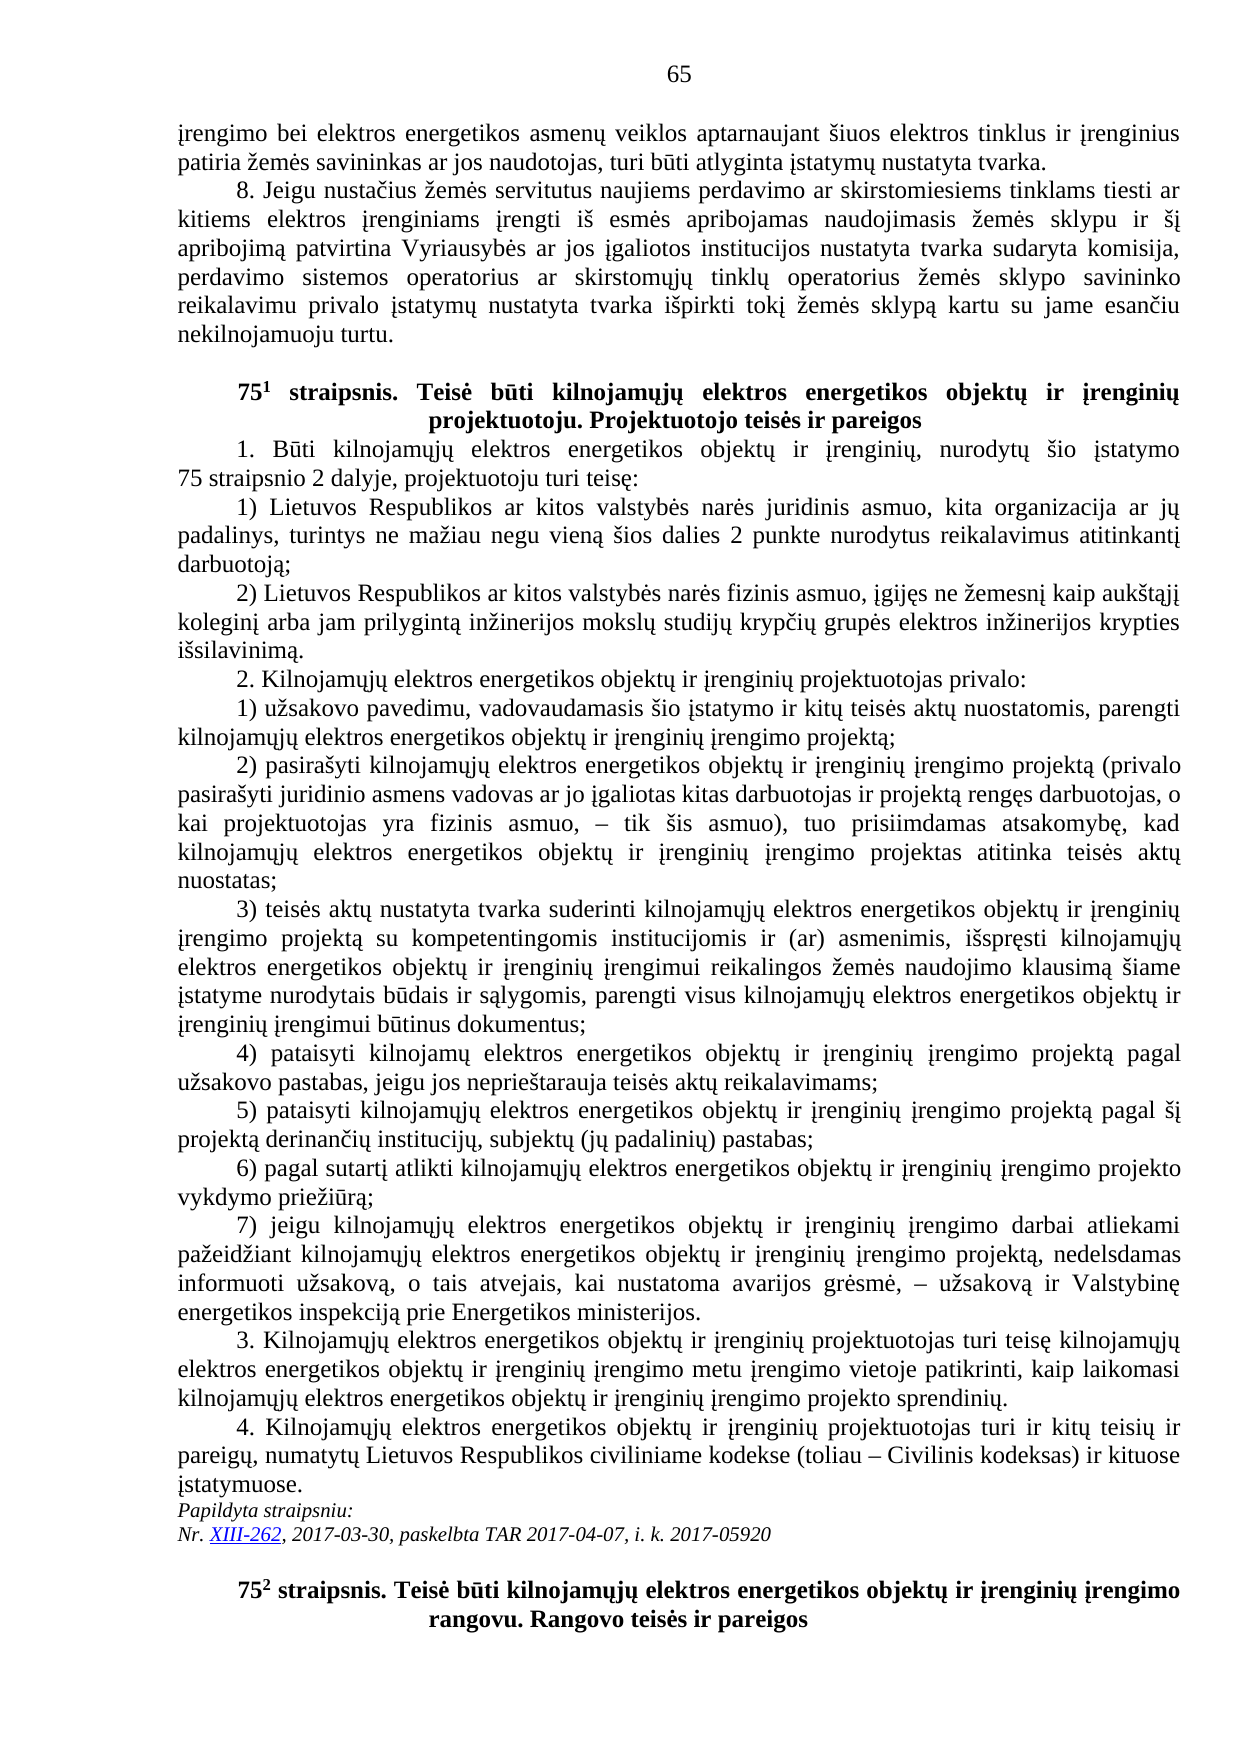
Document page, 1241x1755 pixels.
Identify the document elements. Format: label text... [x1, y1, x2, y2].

text Nr. XIII-262, 2017-03-30, paskelbta TAR 2017-04-07, i. k. 2017-05920 [177, 1522, 1181, 1546]
text 752 straipsnis. Teisė būti kilnojamųjų elektros energetikos objektų ir įrenginių įrengimo rangovu. Rangovo teisės ir pareigos [237, 1575, 1181, 1632]
text 2. Kilnojamųjų elektros energetikos objektų ir įrenginių projektuotojas privalo: [177, 664, 1181, 693]
text 1) užsakovo pavedimu, vadovaudamasis šio įstatymo ir kitų teisės aktų nuostatomis, parengti kilnojamųjų elektros energetikos objektų ir įrenginių įrengimo projektą; [177, 693, 1181, 751]
text 4) pataisyti kilnojamų elektros energetikos objektų ir įrenginių įrengimo projektą pagal užsakovo pastabas, jeigu jos neprieštarauja teisės aktų reikalavimams; [177, 1038, 1181, 1096]
text 4. Kilnojamųjų elektros energetikos objektų ir įrenginių projektuotojas turi ir kitų teisių ir pareigų, numatytų Lietuvos Respublikos civiliniame kodekse (toliau – Civilinis kodeksas) ir kituose įstatymuose. [177, 1412, 1181, 1498]
text 2) pasirašyti kilnojamųjų elektros energetikos objektų ir įrenginių įrengimo projektą (privalo pasirašyti juridinio asmens vadovas ar jo įgaliotas kitas darbuotojas ir projektą rengęs darbuotojas, o kai projektuotojas yra fizinis asmuo, – tik šis asmuo), tuo prisiimdamas atsakomybę, kad kilnojamųjų elektros energetikos objektų ir įrenginių įrengimo projektas atitinka teisės aktų nuostatas; [177, 751, 1181, 894]
text 3) teisės aktų nustatyta tvarka suderinti kilnojamųjų elektros energetikos objektų ir įrenginių įrengimo projektą su kompetentingomis institucijomis ir (ar) asmenimis, išspręsti kilnojamųjų elektros energetikos objektų ir įrenginių įrengimui reikalingos žemės naudojimo klausimą šiame įstatyme nurodytais būdais ir sąlygomis, parengti visus kilnojamųjų elektros energetikos objektų ir įrenginių įrengimui būtinus dokumentus; [177, 894, 1181, 1038]
text 6) pagal sutartį atlikti kilnojamųjų elektros energetikos objektų ir įrenginių įrengimo projekto vykdymo priežiūrą; [177, 1153, 1181, 1211]
text įrengimo bei elektros energetikos asmenų veiklos aptarnaujant šiuos elektros tinklus ir įrenginius patiria žemės savininkas ar jos naudotojas, turi būti atlyginta įstatymų nustatyta tvarka. [177, 118, 1181, 176]
text 7) jeigu kilnojamųjų elektros energetikos objektų ir įrenginių įrengimo darbai atliekami pažeidžiant kilnojamųjų elektros energetikos objektų ir įrenginių įrengimo projektą, nedelsdamas informuoti užsakovą, o tais atvejais, kai nustatoma avarijos grėsmė, – užsakovą ir Valstybinę energetikos inspekciją prie Energetikos ministerijos. [177, 1211, 1181, 1326]
text 8. Jeigu nustačius žemės servitutus naujiems perdavimo ar skirstomiesiems tinklams tiesti ar kitiems elektros įrenginiams įrengti iš esmės apribojamas naudojimasis žemės sklypu ir šį apribojimą patvirtina Vyriausybės ar jos įgaliotos institucijos nustatyta tvarka sudaryta komisija, perdavimo sistemos operatorius ar skirstomųjų tinklų operatorius žemės sklypo savininko reikalavimu privalo įstatymų nustatyta tvarka išpirkti tokį žemės sklypą kartu su jame esančiu nekilnojamuoju turtu. [177, 176, 1181, 348]
text Papildyta straipsniu: [177, 1498, 1181, 1522]
text 5) pataisyti kilnojamųjų elektros energetikos objektų ir įrenginių įrengimo projektą pagal šį projektą derinančių institucijų, subjektų (jų padalinių) pastabas; [177, 1096, 1181, 1153]
text 1. Būti kilnojamųjų elektros energetikos objektų ir įrenginių, nurodytų šio įstatymo 75 straipsnio 2 dalyje, projektuotoju turi teisę: [177, 434, 1181, 492]
text 1) Lietuvos Respublikos ar kitos valstybės narės juridinis asmuo, kita organizacija ar jų padalinys, turintys ne mažiau negu vieną šios dalies 2 punkte nurodytus reikalavimus atitinkantį darbuotoją; [177, 492, 1181, 578]
text 3. Kilnojamųjų elektros energetikos objektų ir įrenginių projektuotojas turi teisę kilnojamųjų elektros energetikos objektų ir įrenginių įrengimo metu įrengimo vietoje patikrinti, kaip laikomasi kilnojamųjų elektros energetikos objektų ir įrenginių įrengimo projekto sprendinių. [177, 1326, 1181, 1412]
text 2) Lietuvos Respublikos ar kitos valstybės narės fizinis asmuo, įgijęs ne žemesnį kaip aukštąjį koleginį arba jam prilygintą inžinerijos mokslų studijų krypčių grupės elektros inžinerijos krypties išsilavinimą. [177, 578, 1181, 664]
text 751 straipsnis. Teisė būti kilnojamųjų elektros energetikos objektų ir įrenginių projektuotoju. Projektuotojo teisės ir pareigos [237, 377, 1181, 434]
